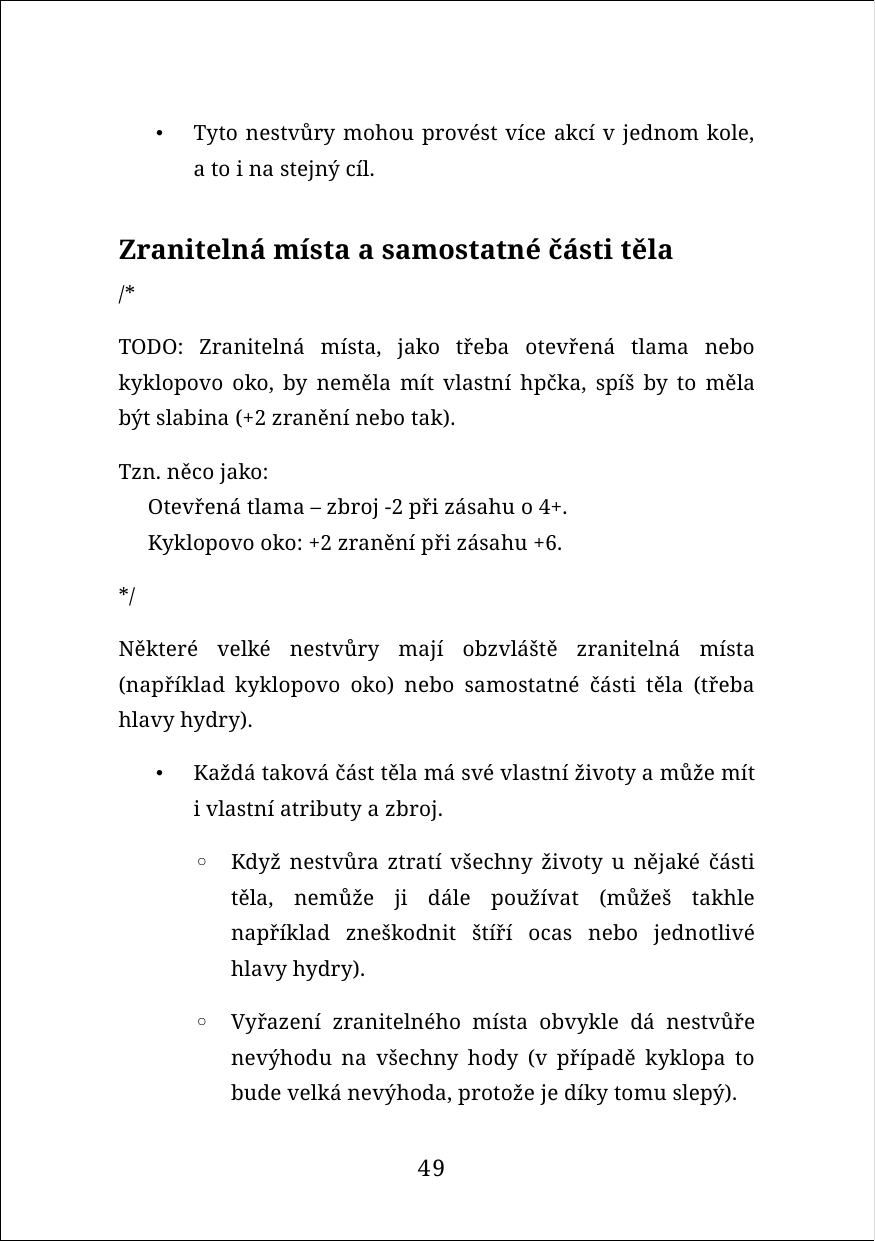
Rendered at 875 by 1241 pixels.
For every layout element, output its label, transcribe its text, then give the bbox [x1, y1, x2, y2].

list Každá taková část těla má své vlastní životy a může mít i vlastní atributy a zbroj. [156, 758, 756, 822]
text /* [118, 279, 756, 308]
text TODO: Zranitelná místa, jako třeba otevřená tlama nebo kyklopovo oko, by neměla mít vlastní hpčka, spíš by to měla být slabina (+2 zranění nebo tak). [118, 332, 756, 432]
text Tzn. něco jako: Otevřená tlama – zbroj -2 při zásahu o 4+. Kyklopovo oko: +2 zranění při zásahu +6. [118, 457, 756, 556]
subtitle Zranitelná místa a samostatné části těla [118, 231, 756, 267]
list Vyřazení zranitelného místa obvykle dá nestvůře nevýhodu na všechny hody (v případě kyklopa to bude velká nevýhoda, protože je díky tomu slepý). [193, 1007, 756, 1107]
text */ [118, 581, 756, 609]
list Tyto nestvůry mohou provést více akcí v jednom kole, a to i na stejný cíl. [156, 118, 756, 182]
list Když nestvůra ztratí všechny životy u nějaké části těla, nemůže ji dále používat (můžeš takhle například zneškodnit štíří ocas nebo jednotlivé hlavy hydry). [193, 847, 756, 982]
text Některé velké nestvůry mají obzvláště zranitelná místa (například kyklopovo oko) nebo samostatné části těla (třeba hlavy hydry). [118, 634, 756, 734]
